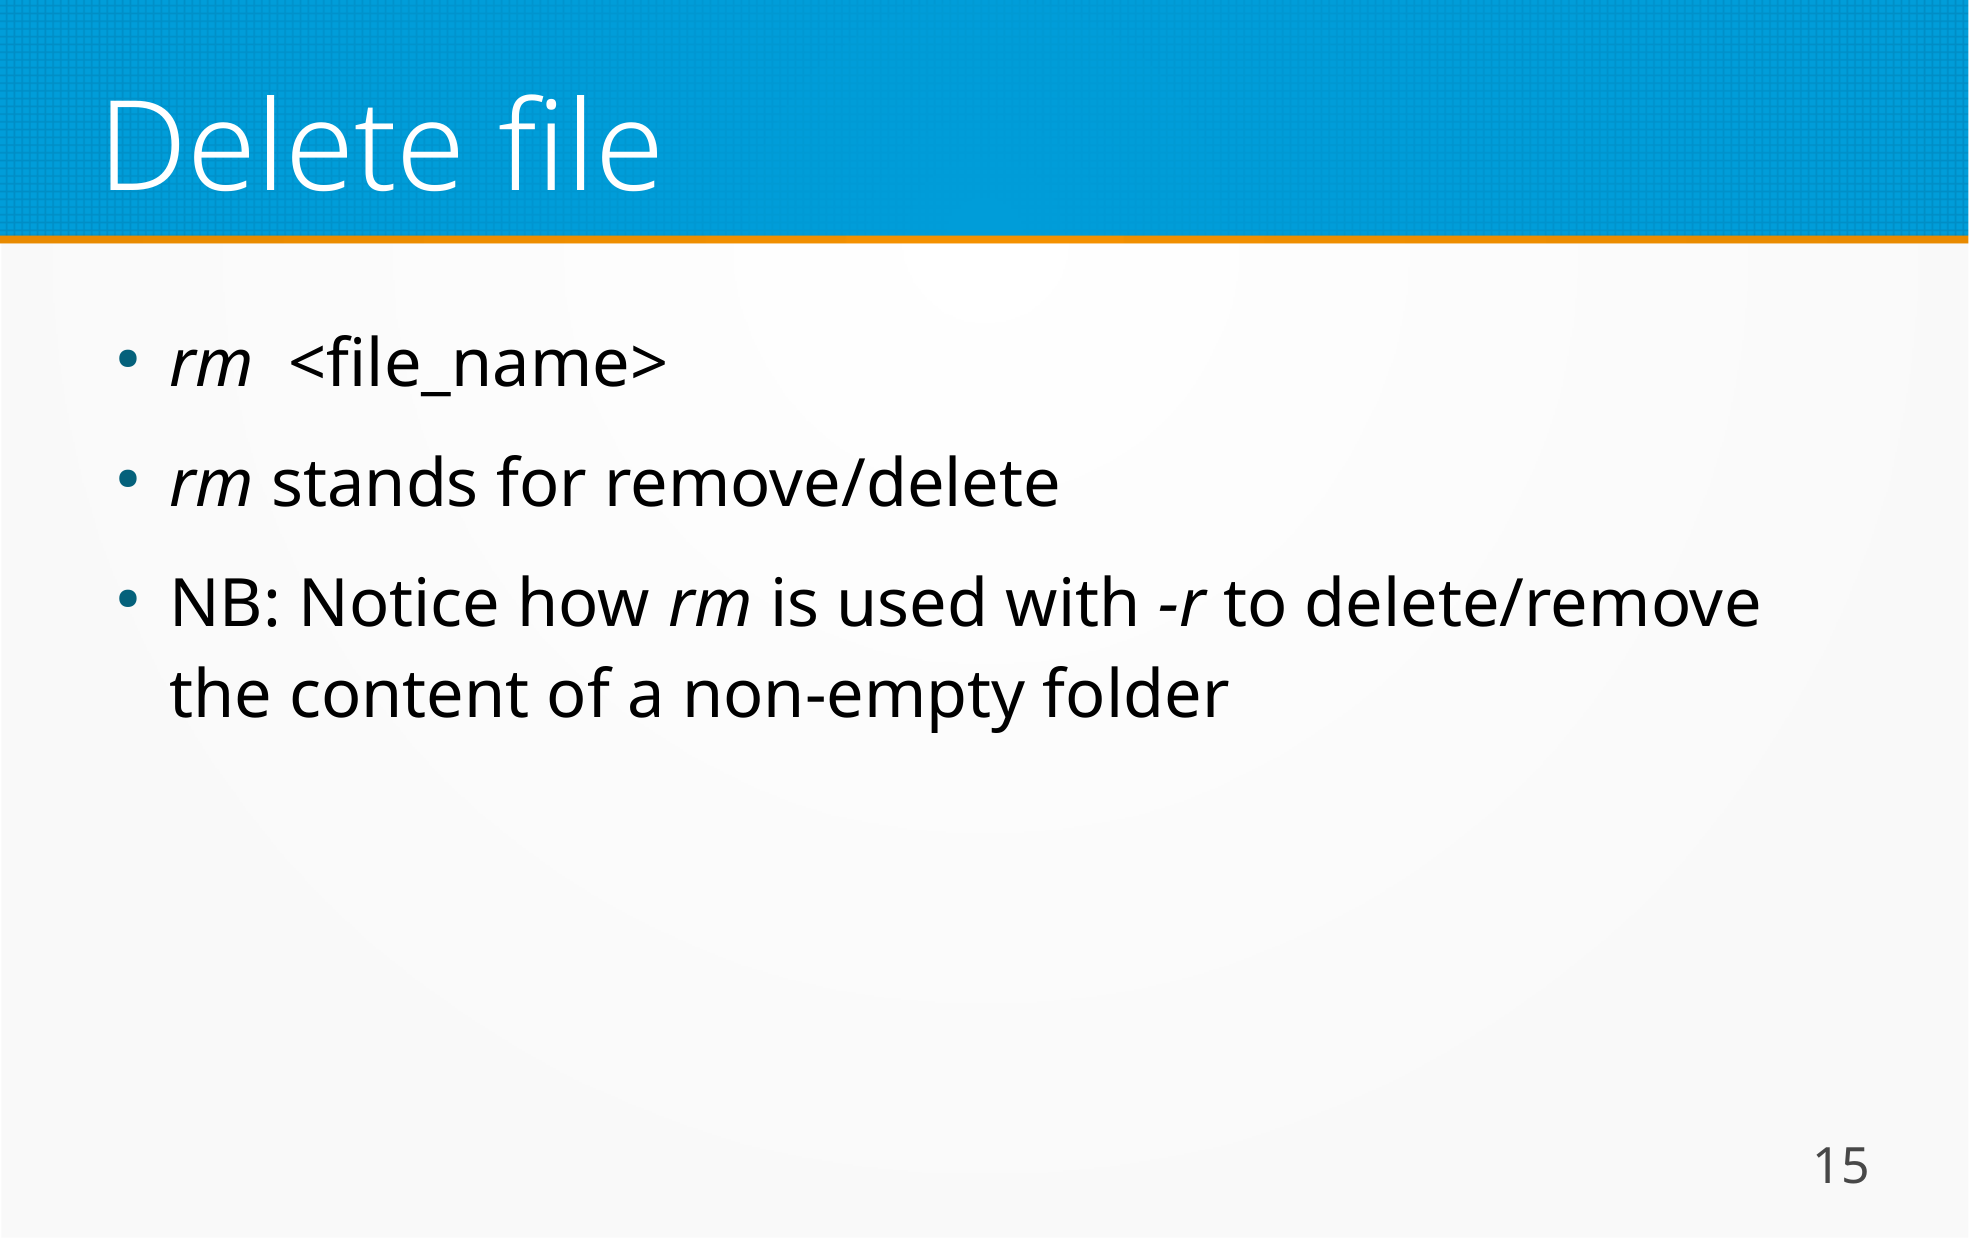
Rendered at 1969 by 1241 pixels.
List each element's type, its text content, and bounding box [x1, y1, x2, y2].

picture [0, 236, 1969, 1241]
title Delete file [98, 19, 1870, 227]
list rm <file_name> rm stands for remove/delete NB: Notice how rm is used with -r to delete/remove the content of a non-empty folder [98, 315, 1861, 1081]
